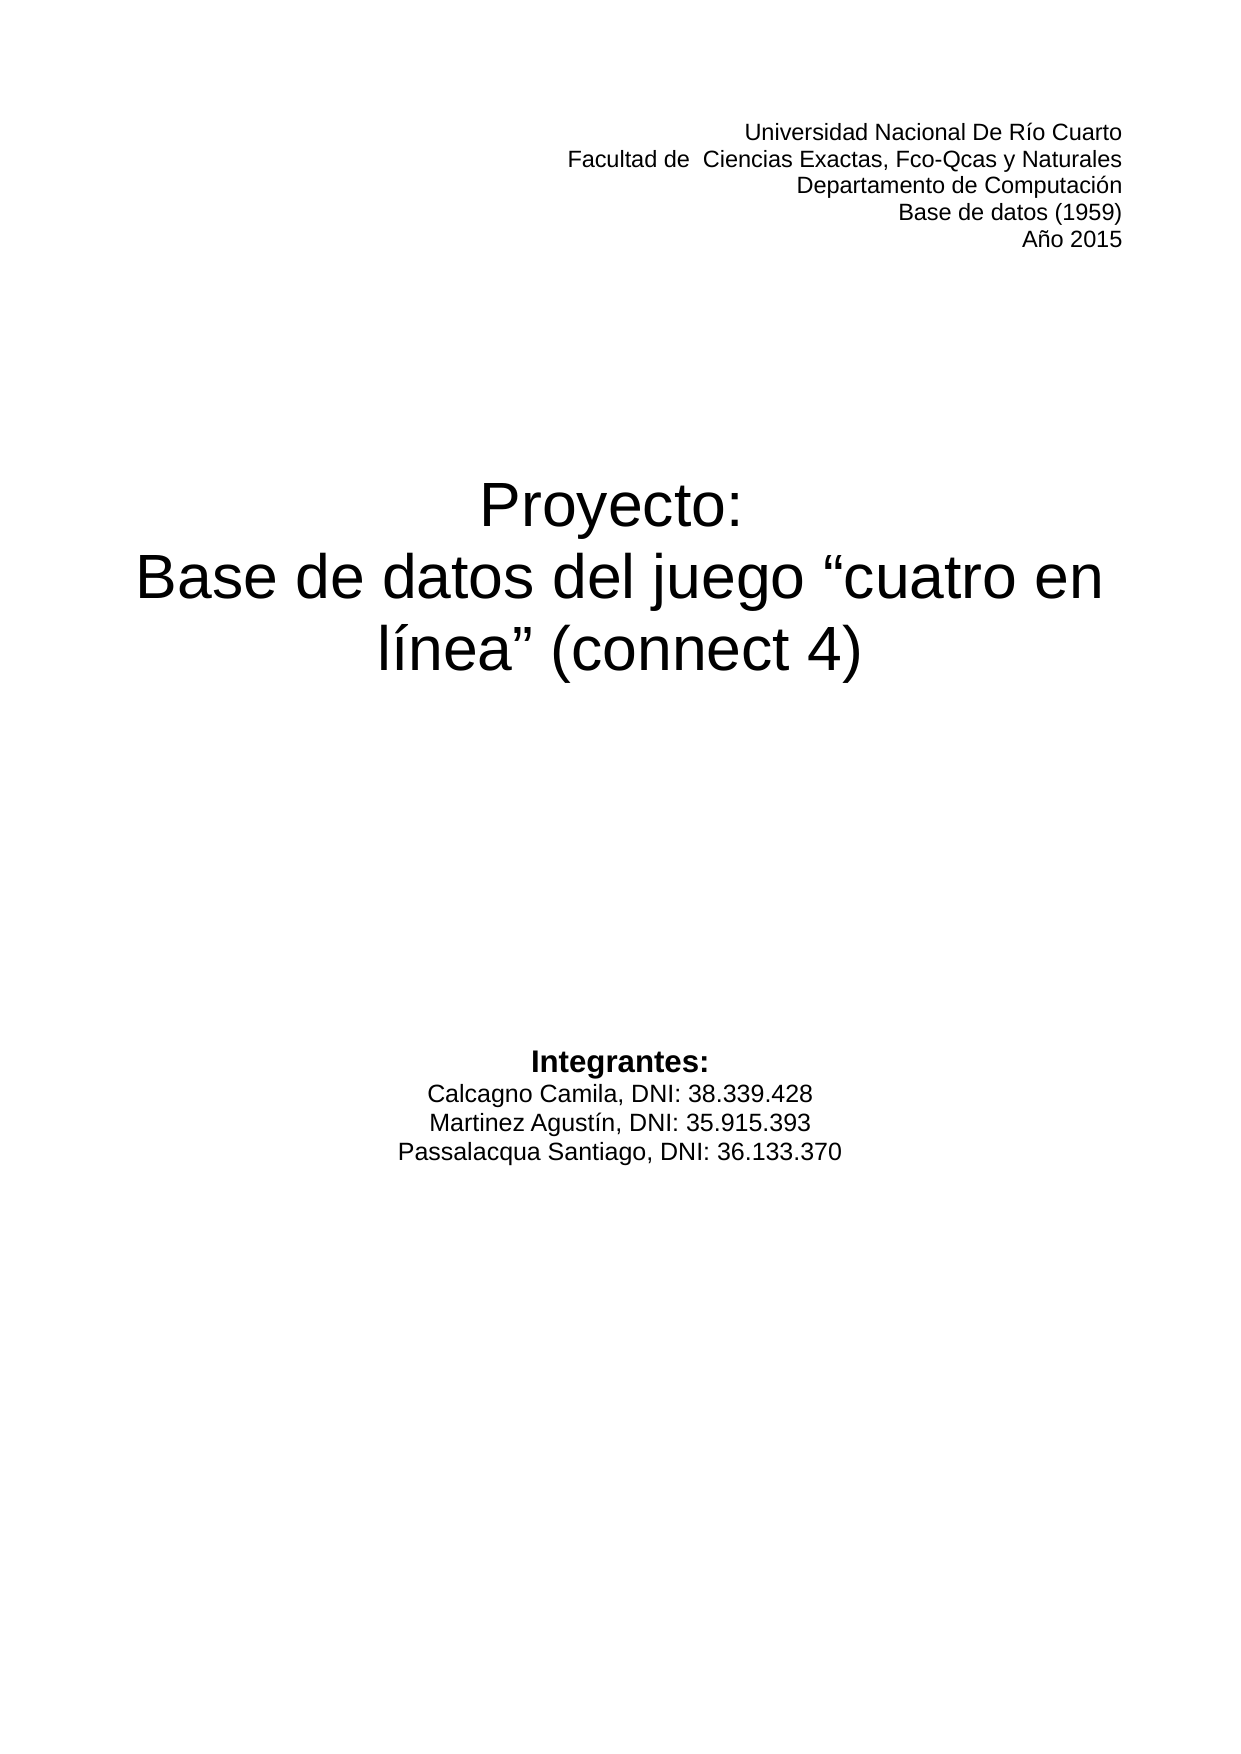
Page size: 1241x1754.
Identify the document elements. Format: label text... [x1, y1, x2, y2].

text Departamento de Computación [118, 172, 1122, 199]
text Base de datos (1959) [118, 199, 1122, 226]
text Base de datos del juego “cuatro en línea” (connect 4) [118, 540, 1122, 684]
text Universidad Nacional De Río Cuarto [118, 118, 1122, 145]
text Passalacqua Santiago, DNI: 36.133.370 [118, 1137, 1122, 1165]
text Integrantes: [118, 1043, 1122, 1079]
text Martinez Agustín, DNI: 35.915.393 [118, 1108, 1122, 1137]
text Calcagno Camila, DNI: 38.339.428 [118, 1079, 1122, 1108]
text Proyecto: [118, 468, 1122, 540]
text Facultad de Ciencias Exactas, Fco-Qcas y Naturales [118, 145, 1122, 172]
text Año 2015 [118, 226, 1122, 252]
